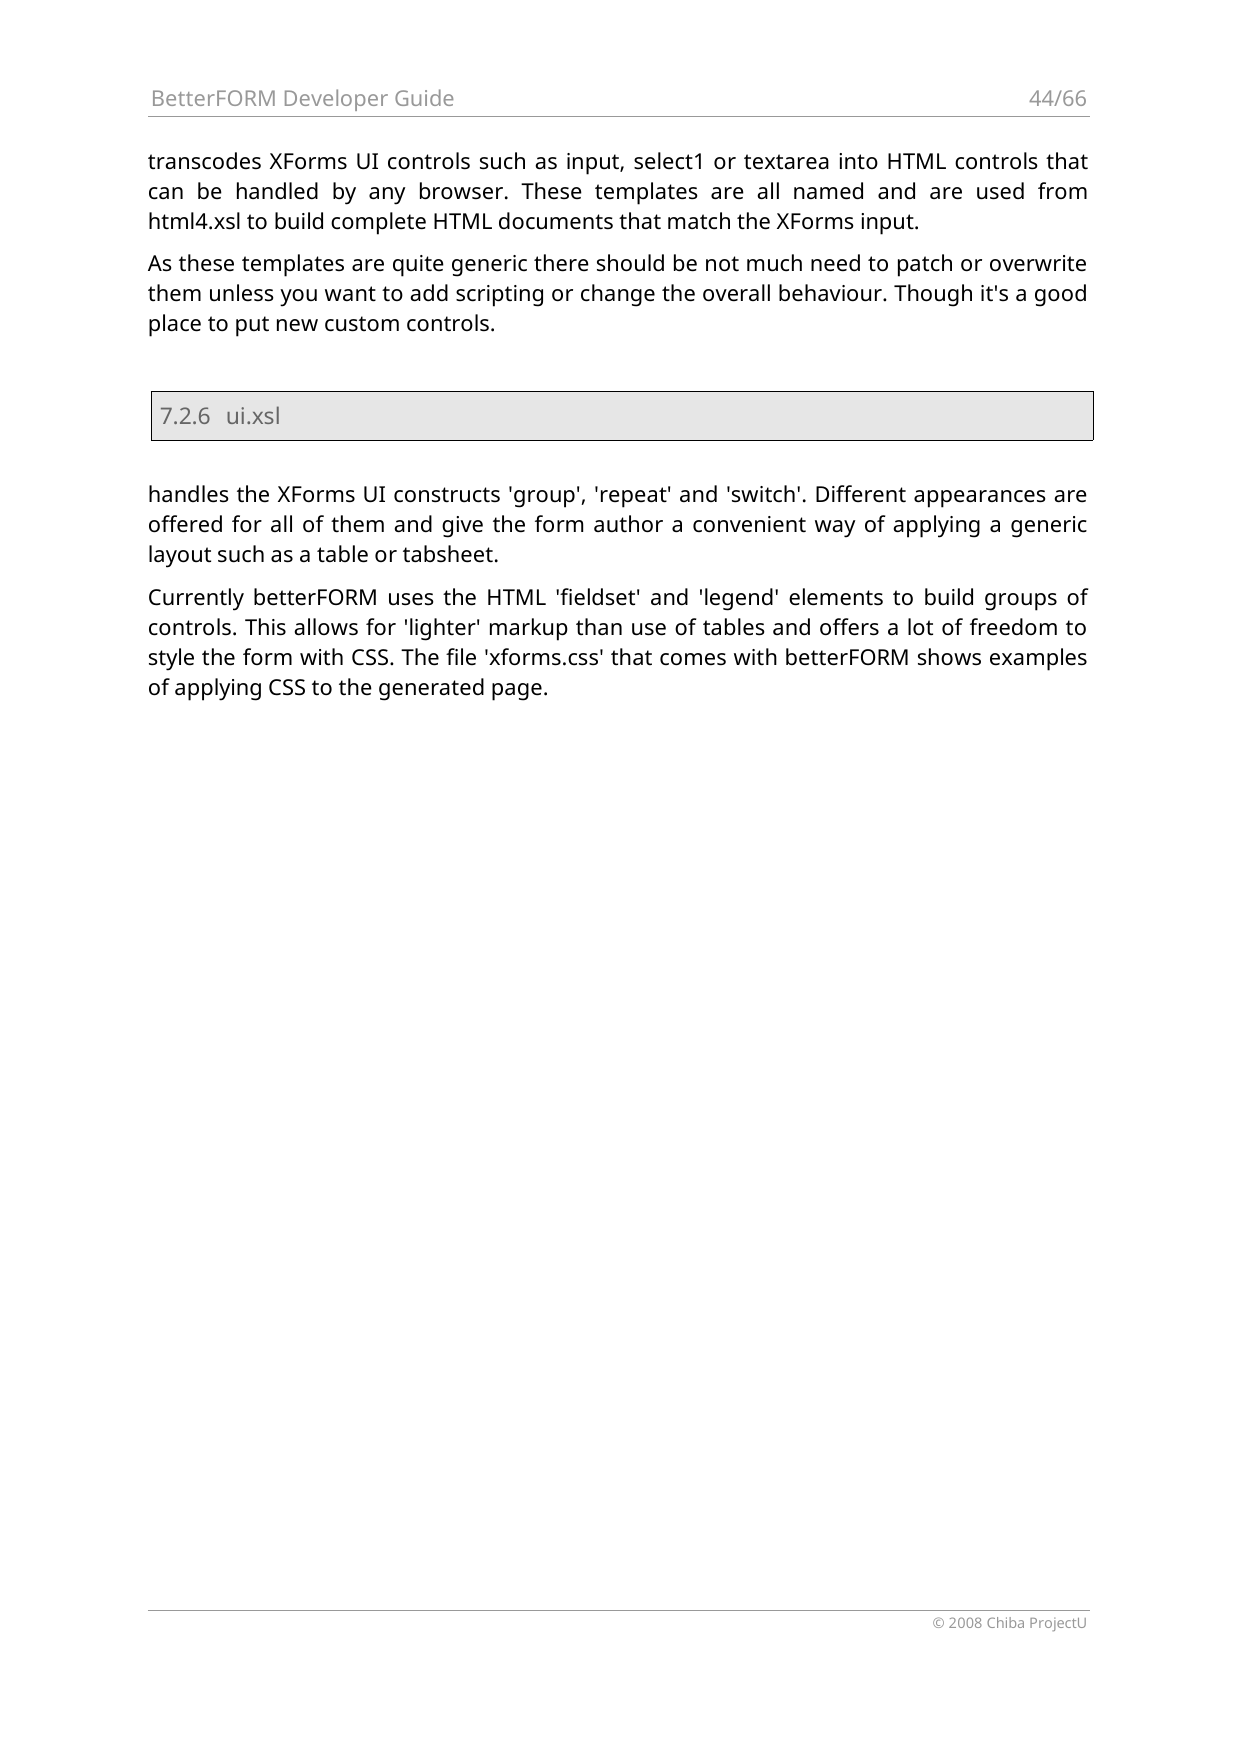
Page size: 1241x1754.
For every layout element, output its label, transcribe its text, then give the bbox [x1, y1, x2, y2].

subtitle ui.xsl [152, 392, 1093, 440]
text Currently betterFORM uses the HTML 'fieldset' and 'legend' elements to build groups of controls. This allows for 'lighter' markup than use of tables and offers a lot of freedom to style the form with CSS. The file 'xforms.css' that comes with betterFORM shows examples of applying CSS to the generated page. [148, 582, 1090, 702]
text As these templates are quite generic there should be not much need to patch or overwrite them unless you want to add scripting or change the overall behaviour. Though it's a good place to put new custom controls. [148, 248, 1090, 338]
text handles the XForms UI constructs 'group', 'repeat' and 'switch'. Different appearances are offered for all of them and give the form author a convenient way of applying a generic layout such as a table or tabsheet. [148, 479, 1090, 569]
text transcodes XForms UI controls such as input, select1 or textarea into HTML controls that can be handled by any browser. These templates are all named and are used from html4.xsl to build complete HTML documents that match the XForms input. [148, 146, 1090, 236]
